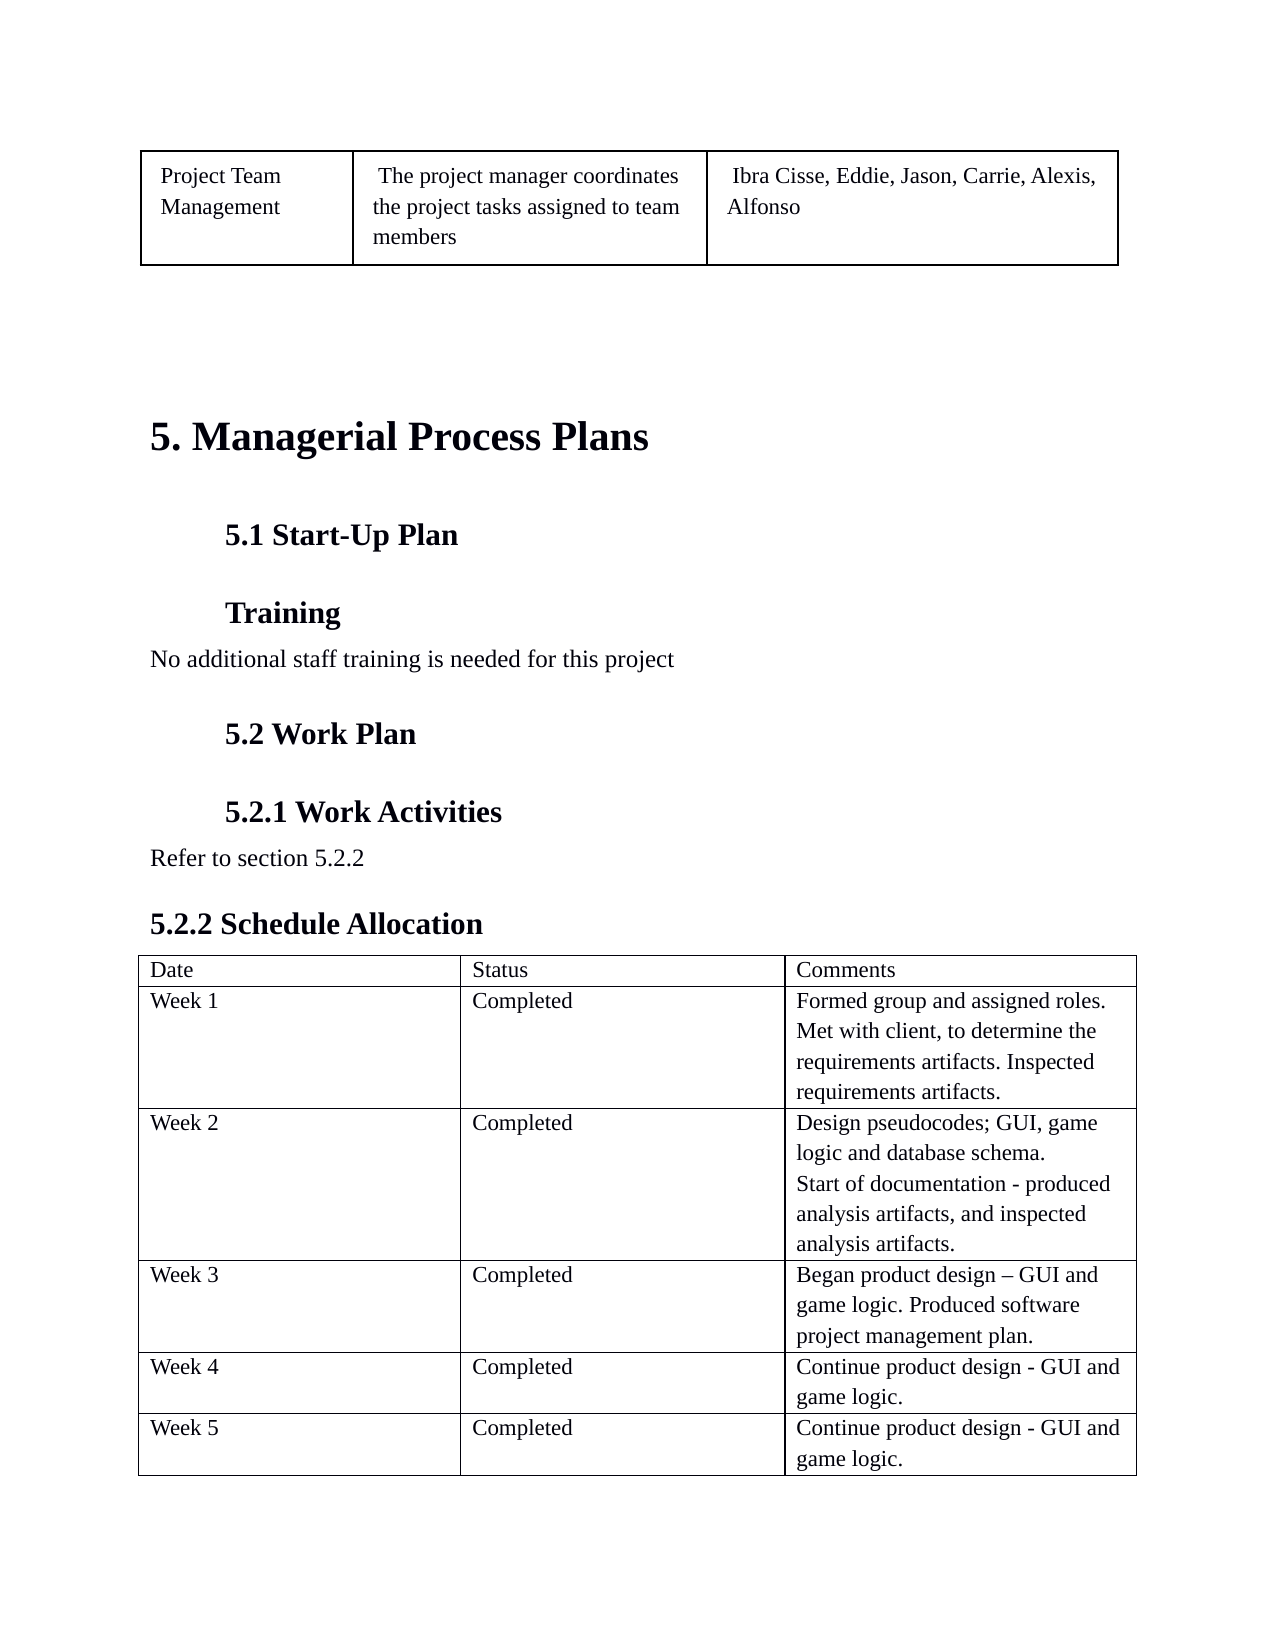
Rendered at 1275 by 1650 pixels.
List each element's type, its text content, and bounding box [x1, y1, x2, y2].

text Refer to section 5.2.2 [150, 843, 1125, 872]
table_header Date [139, 956, 460, 986]
table_cell The project manager coordinates the project tasks assigned to team members [354, 152, 706, 263]
table_cell Continue product design - GUI and game logic. [786, 1353, 1136, 1413]
subtitle 5.2 Work Plan [150, 715, 1125, 751]
table_cell Week 5 [139, 1414, 460, 1475]
table_cell Continue product design - GUI and game logic. [786, 1414, 1136, 1475]
subtitle 5.2.2 Schedule Allocation [150, 905, 1125, 941]
table_cell Completed [461, 1109, 784, 1260]
table_header Comments [786, 956, 1136, 986]
table_cell Week 4 [139, 1353, 460, 1413]
subtitle Training [150, 595, 1125, 631]
subtitle 5. Managerial Process Plans [150, 411, 1125, 459]
table_cell Project Team Management [142, 152, 352, 263]
table_cell Formed group and assigned roles. Met with client, to determine the requirements artifacts. Inspected requirements artifacts. [786, 987, 1136, 1108]
table_cell Week 3 [139, 1261, 460, 1352]
subtitle 5.2.1 Work Activities [150, 794, 1125, 829]
table_cell Completed [461, 1261, 784, 1352]
table_header Status [461, 956, 784, 986]
subtitle 5.1 Start-Up Plan [150, 516, 1125, 552]
table_cell Design pseudocodes; GUI, game logic and database schema. Start of documentation - produced analysis artifacts, and inspected analysis artifacts. [786, 1109, 1136, 1260]
table_cell Completed [461, 987, 784, 1108]
table_cell Began product design – GUI and game logic. Produced software project management plan. [786, 1261, 1136, 1352]
table_cell Completed [461, 1353, 784, 1413]
table_cell Ibra Cisse, Eddie, Jason, Carrie, Alexis, Alfonso [708, 152, 1117, 263]
table_cell Week 1 [139, 987, 460, 1108]
text No additional staff training is needed for this project [150, 644, 1125, 673]
table_cell Completed [461, 1414, 784, 1475]
table_cell Week 2 [139, 1109, 460, 1260]
